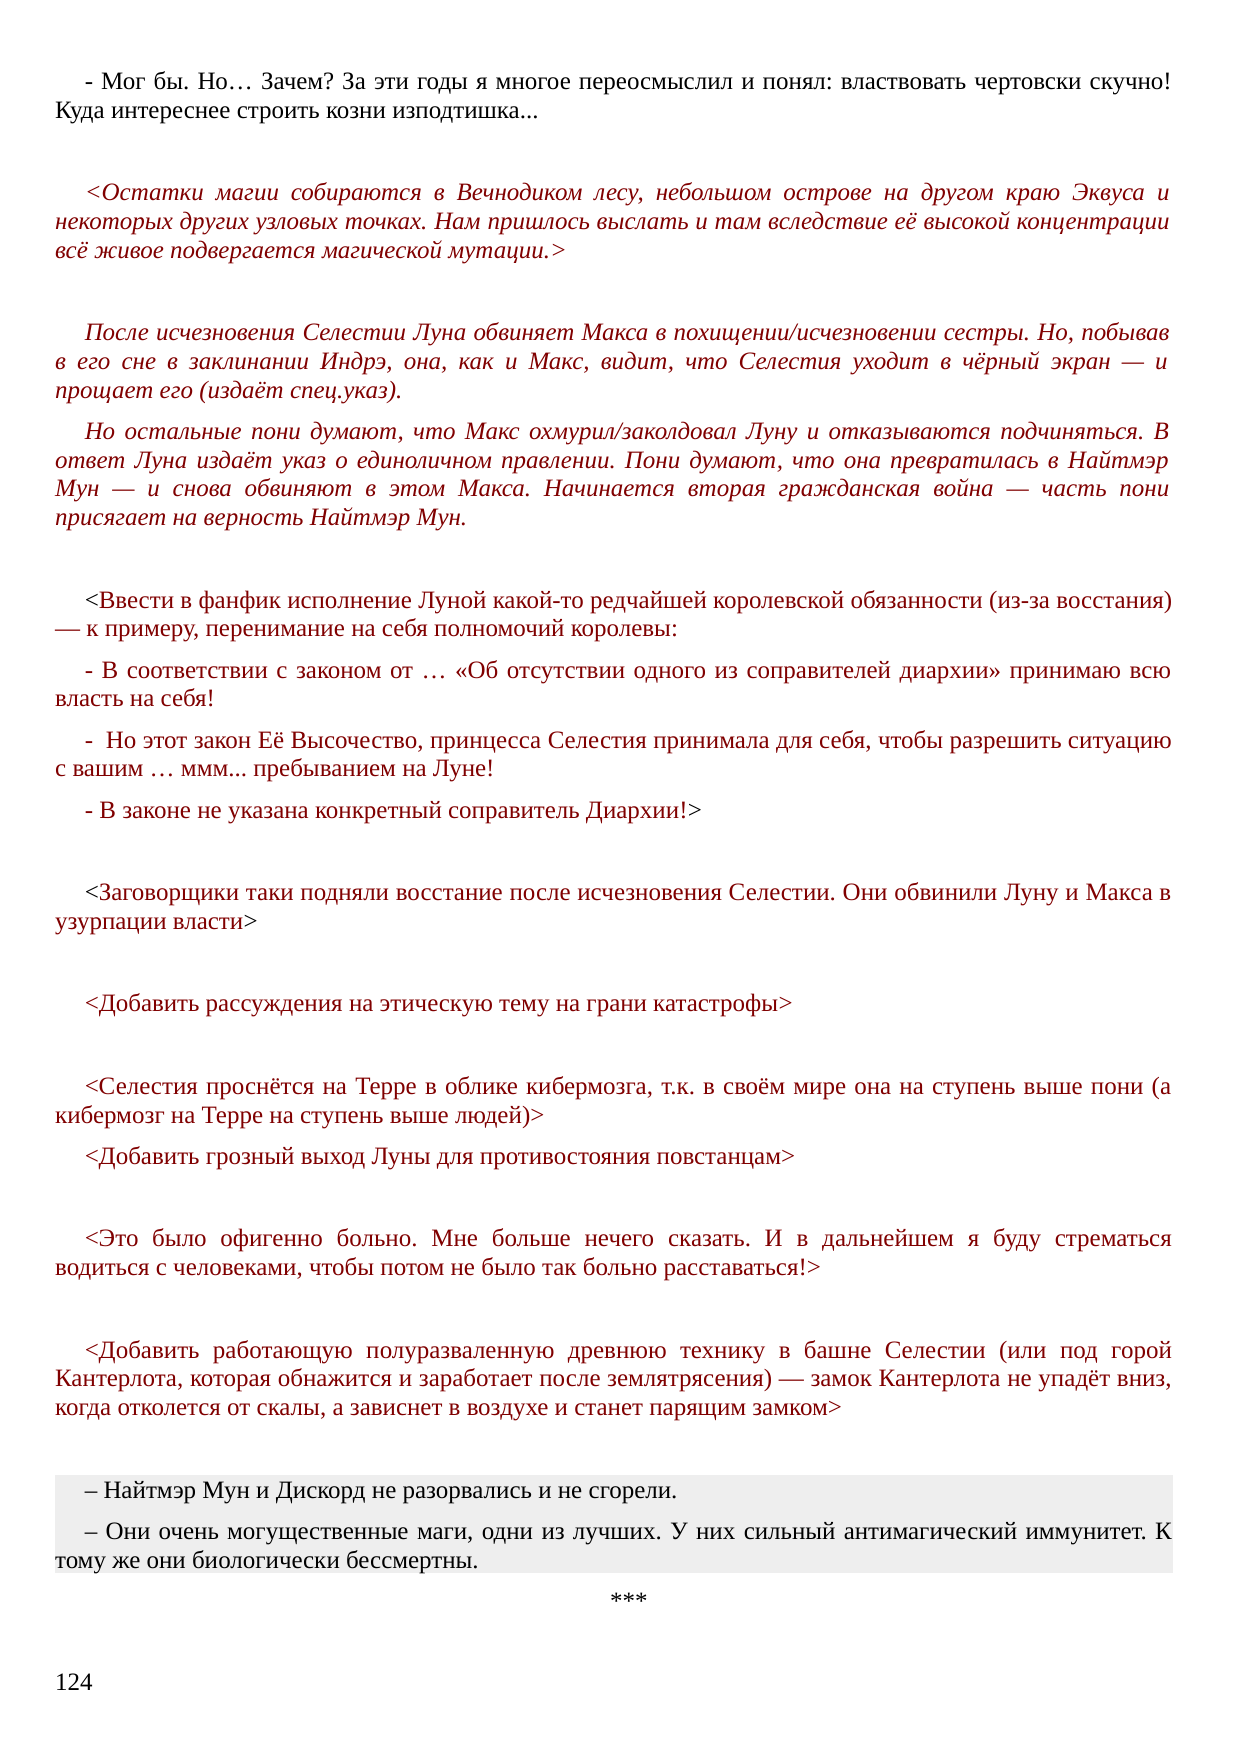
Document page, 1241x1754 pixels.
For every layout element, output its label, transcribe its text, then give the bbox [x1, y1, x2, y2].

text - Но этот закон Её Высочество, принцесса Селестия принимала для себя, чтобы разрешить ситуацию с вашим … ммм... пребыванием на Луне! [55, 725, 1173, 782]
text - Мог бы. Но… Зачем? За эти годы я многое переосмыслил и понял: властвовать чертовски скучно! Куда интереснее строить козни изподтишка... [55, 66, 1173, 123]
text - В соответствии с законом от … «Об отсутствии одного из соправителей диархии» принимаю всю власть на себя! [55, 655, 1173, 712]
text <Это было офигенно больно. Мне больше нечего сказать. И в дальнейшем я буду стрематься водиться с человеками, чтобы потом не было так больно расставаться!> [55, 1223, 1173, 1281]
text <Ввести в фанфик исполнение Луной какой-то редчайшей королевской обязанности (из-за восстания) — к примеру, перенимание на себя полномочий королевы: [55, 585, 1173, 642]
text <Добавить грозный выход Луны для противостояния повстанцам> [55, 1141, 1173, 1170]
text <Селестия проснётся на Терре в облике кибермозга, т.к. в своём мире она на ступень выше пони (а кибермозг на Терре на ступень выше людей)> [55, 1071, 1173, 1128]
text После исчезновения Селестии Луна обвиняет Макса в похищении/исчезновении сестры. Но, побывав в его сне в заклинании Индрэ, она, как и Макс, видит, что Селестия уходит в чёрный экран — и прощает его (издаёт спец.указ). [55, 317, 1173, 403]
text <Заговорщики таки подняли восстание после исчезновения Селестии. Они обвинили Луну и Макса в узурпации власти> [55, 877, 1173, 935]
text Но остальные пони думают, что Макс охмурил/заколдовал Луну и отказываются подчиняться. В ответ Луна издаёт указ о единоличном правлении. Пони думают, что она превратилась в Найтмэр Мун — и снова обвиняют в этом Макса. Начинается вторая гражданская война — часть пони присягает на верность Найтмэр Мун. [55, 416, 1173, 531]
text - В законе не указана конкретный соправитель Диархии!> [55, 795, 1173, 823]
text <Добавить работающую полуразваленную древнюю технику в башне Селестии (или под горой Кантерлота, которая обнажится и заработает после землятрясения) — замок Кантерлота не упадёт вниз, когда отколется от скалы, а зависнет в воздухе и станет парящим замком> [55, 1335, 1173, 1421]
text *** [55, 1586, 1173, 1615]
text – Они очень могущественные маги, одни из лучших. У них сильный антимагический иммунитет. К тому же они биологически бессмертны. [55, 1516, 1173, 1573]
text – Найтмэр Мун и Дискорд не разорвались и не сгорели. [55, 1475, 1173, 1503]
text <Добавить рассуждения на этическую тему на грани катастрофы> [55, 988, 1173, 1017]
text <Остатки магии собираются в Вечнодиком лесу, небольшом острове на другом краю Эквуса и некоторых других узловых точках. Нам пришлось выслать и там вследствие её высокой концентрации всё живое подвергается магической мутации.> [55, 177, 1173, 263]
